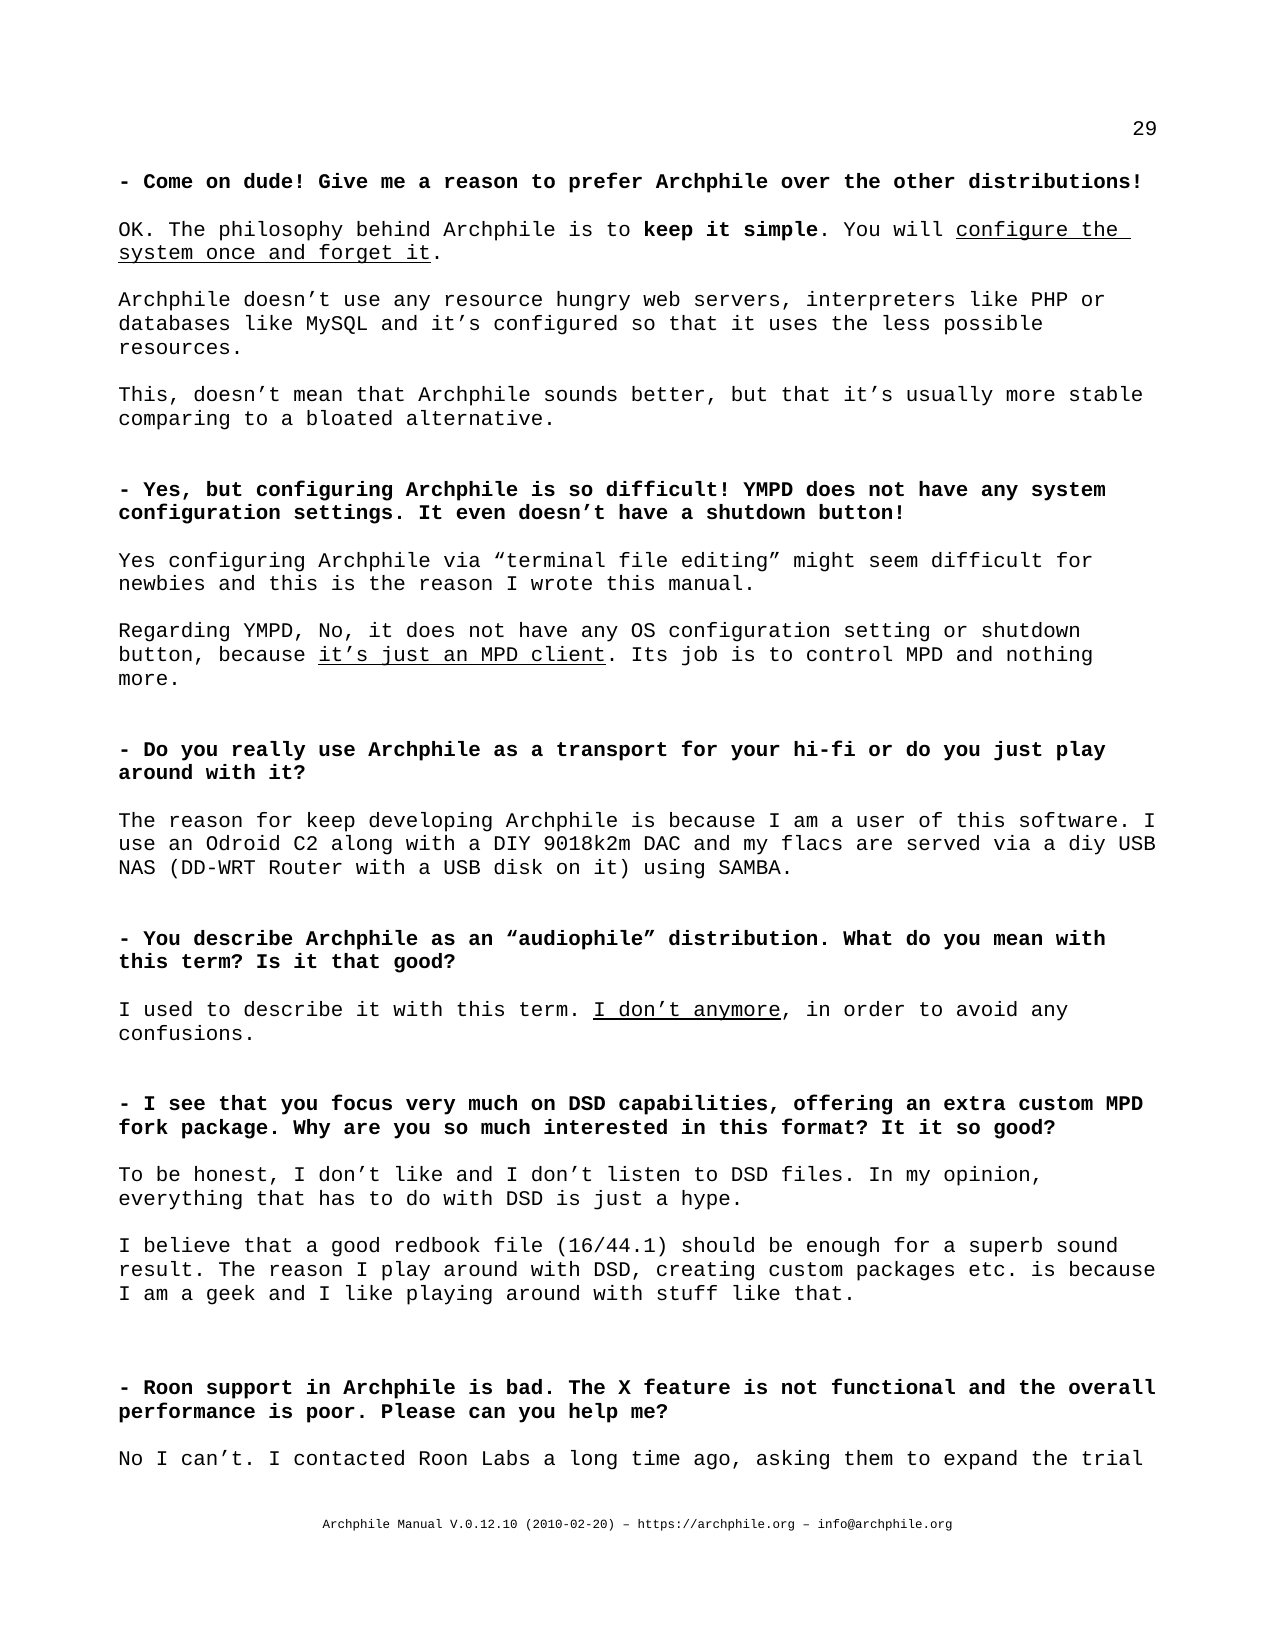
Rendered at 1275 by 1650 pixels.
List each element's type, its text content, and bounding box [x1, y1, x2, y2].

text This, doesn’t mean that Archphile sounds better, but that it’s usually more stable comparing to a bloated alternative. [118, 384, 1157, 431]
text I believe that a good redbook file (16/44.1) should be enough for a superb sound result. The reason I play around with DSD, creating custom packages etc. is because I am a geek and I like playing around with stuff like that. [118, 1235, 1157, 1306]
text No I can’t. I contacted Roon Labs a long time ago, asking them to expand the trial [118, 1448, 1157, 1472]
text Regarding YMPD, No, it does not have any OS configuration setting or shutdown button, because it’s just an MPD client. Its job is to control MPD and nothing more. [118, 621, 1157, 691]
text - Come on dude! Give me a reason to prefer Archphile over the other distributions! [118, 171, 1157, 195]
text - I see that you focus very much on DSD capabilities, offering an extra custom MPD fork package. Why are you so much interested in this format? It it so good? [118, 1093, 1157, 1141]
text To be honest, I don’t like and I don’t listen to DSD files. In my opinion, everything that has to do with DSD is just a hype. [118, 1164, 1157, 1212]
text - You describe Archphile as an “audiophile” distribution. What do you mean with this term? Is it that good? [118, 928, 1157, 975]
text OK. The philosophy behind Archphile is to keep it simple. You will configure the system once and forget it. [118, 218, 1157, 266]
text I used to describe it with this term. I don’t anymore, in order to avoid any confusions. [118, 999, 1157, 1046]
text - Do you really use Archphile as a transport for your hi-fi or do you just play around with it? [118, 739, 1157, 786]
text - Yes, but configuring Archphile is so difficult! YMPD does not have any system configuration settings. It even doesn’t have a shutdown button! [118, 479, 1157, 526]
text Archphile doesn’t use any resource hungry web servers, interpreters like PHP or databases like MySQL and it’s configured so that it uses the less possible resources. [118, 289, 1157, 360]
text The reason for keep developing Archphile is because I am a user of this software. I use an Odroid C2 along with a DIY 9018k2m DAC and my flacs are served via a diy USB NAS (DD-WRT Router with a USB disk on it) using SAMBA. [118, 810, 1157, 881]
text - Roon support in Archphile is bad. The X feature is not functional and the overall performance is poor. Please can you help me? [118, 1377, 1157, 1424]
text Yes configuring Archphile via “terminal file editing” might seem difficult for newbies and this is the reason I wrote this manual. [118, 549, 1157, 597]
